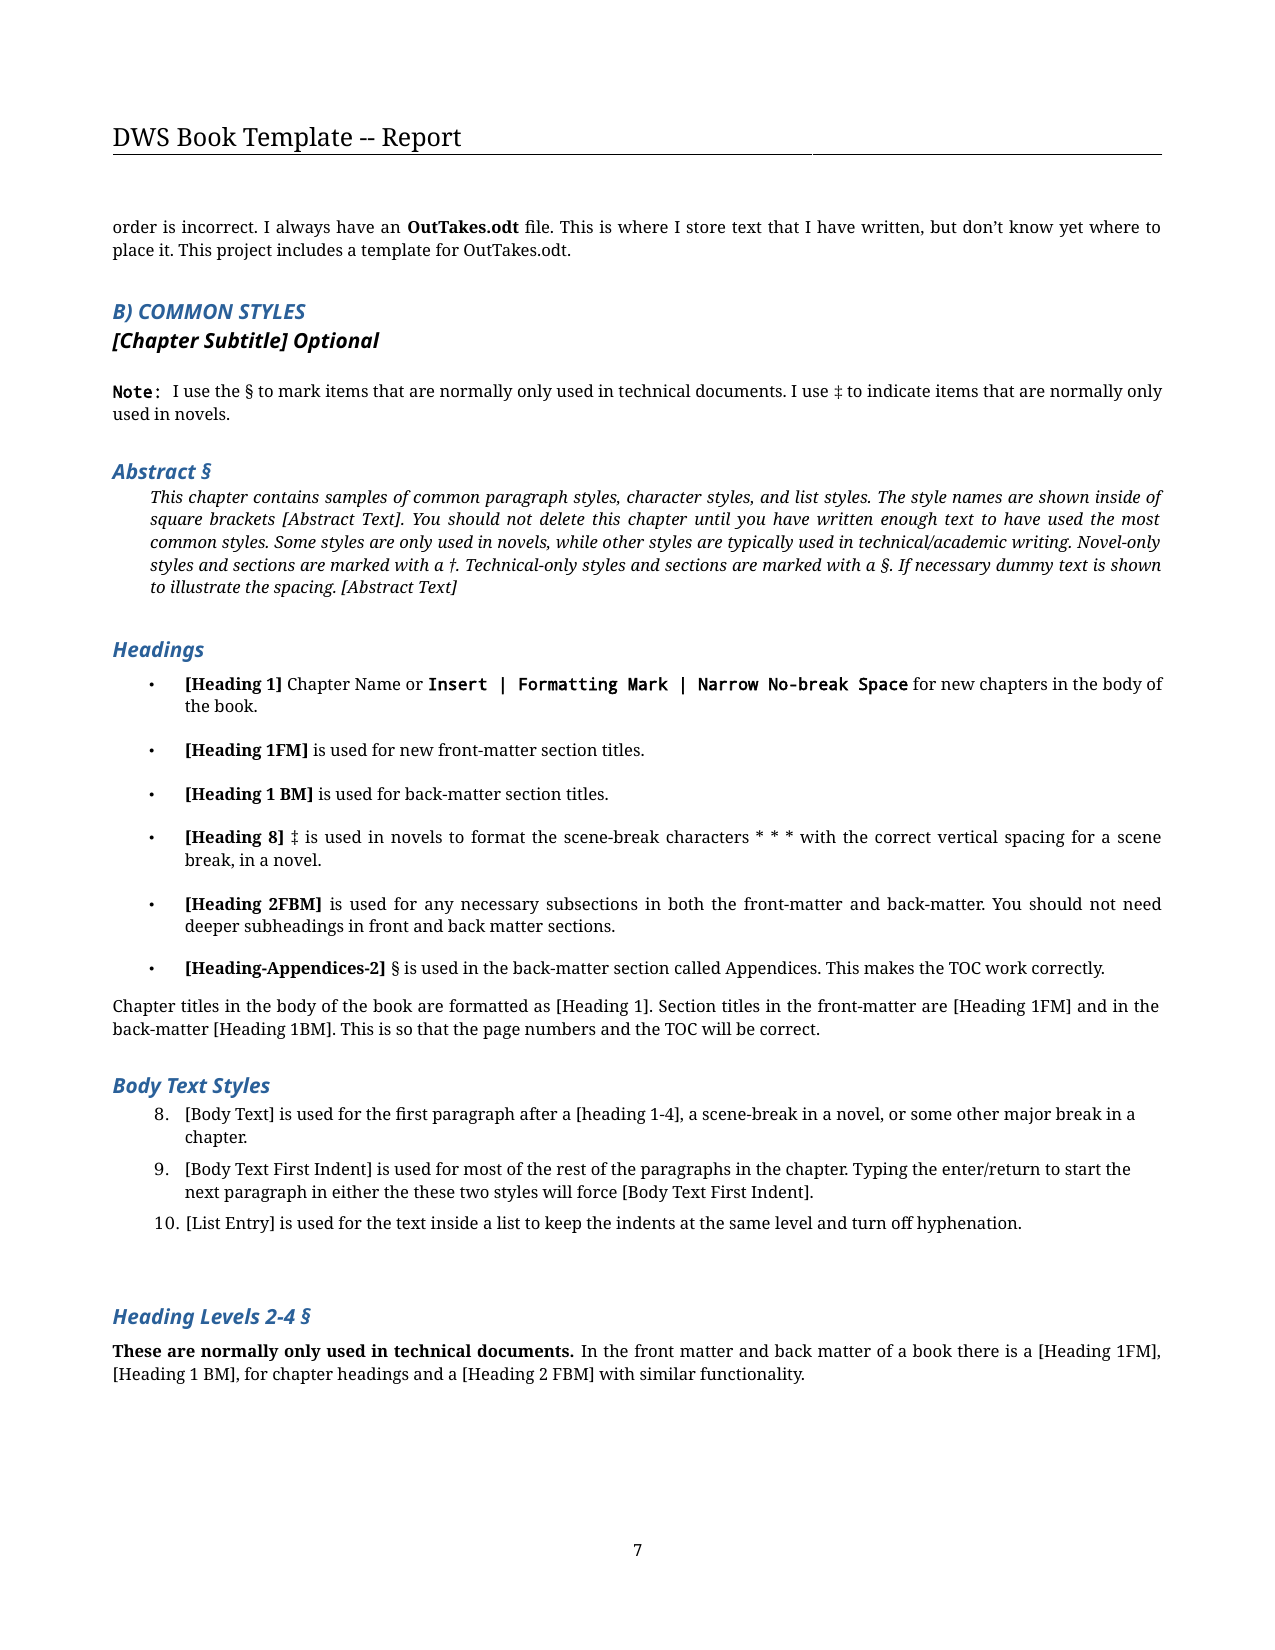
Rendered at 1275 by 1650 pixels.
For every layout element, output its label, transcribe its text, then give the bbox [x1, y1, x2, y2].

subtitle B) Common Styles [112, 297, 1162, 326]
list [Body Text] is used for the first paragraph after a [heading 1-4], a scene-break in a novel, or some other major break in a chapter. [148, 1103, 1162, 1148]
text These are normally only used in technical documents. In the front matter and back matter of a book there is a [Heading 1FM], [Heading 1 BM], for chapter headings and a [Heading 2 FBM] with similar functionality. [112, 1340, 1162, 1385]
list [Heading-Appendices-2] § is used in the back-matter section called Appendices. This makes the TOC work correctly. [148, 957, 1162, 980]
text This chapter contains samples of common paragraph styles, character styles, and list styles. The style names are shown inside of square brackets [Abstract Text]. You should not delete this chapter until you have written enough text to have used the most common styles. Some styles are only used in novels, while other styles are typically used in technical/academic writing. Novel-only styles and sections are marked with a †. Technical-only styles and sections are marked with a §. If necessary dummy text is shown to illustrate the spacing. [Abstract Text] [150, 485, 1162, 599]
list [Heading 2FBM] is used for any necessary subsections in both the front-matter and back-matter. You should not need deeper subheadings in front and back matter sections. [148, 892, 1162, 937]
subtitle Heading Levels 2-4 § [112, 1302, 1162, 1331]
list [List Entry] is used for the text inside a list to keep the indents at the same level and turn off hyphenation. [148, 1212, 1162, 1235]
list [Heading 1FM] is used for new front-matter section titles. [148, 738, 1162, 761]
text Chapter titles in the body of the book are formatted as [Heading 1]. Section titles in the front-matter are [Heading 1FM] and in the back-matter [Heading 1BM]. This is so that the page numbers and the TOC will be correct. [112, 995, 1162, 1040]
list [Body Text First Indent] is used for most of the rest of the paragraphs in the chapter. Typing the enter/return to start the next paragraph in either the these two styles will force [Body Text First Indent]. [148, 1157, 1162, 1203]
subtitle Body Text Styles [112, 1072, 1162, 1100]
list [Heading 8] ‡ is used in novels to format the scene-break characters * * * with the correct vertical spacing for a scene break, in a novel. [148, 826, 1162, 871]
text Note: I use the § to mark items that are normally only used in technical documents. I use ‡ to indicate items that are normally only used in novels. [112, 380, 1162, 425]
list [Heading 1] Chapter Name or Insert | Formatting Mark | Narrow No-break Space for new chapters in the body of the book. [148, 672, 1162, 717]
subtitle Headings [112, 635, 1162, 663]
subtitle [Chapter Subtitle] Optional [112, 326, 1162, 354]
subtitle Abstract § [112, 457, 1162, 485]
list [Heading 1 BM] is used for back-matter section titles. [148, 782, 1162, 805]
text order is incorrect. I always have an OutTakes.odt file. This is where I store text that I have written, but don’t know yet where to place it. This project includes a template for OutTakes.odt. [112, 216, 1162, 262]
